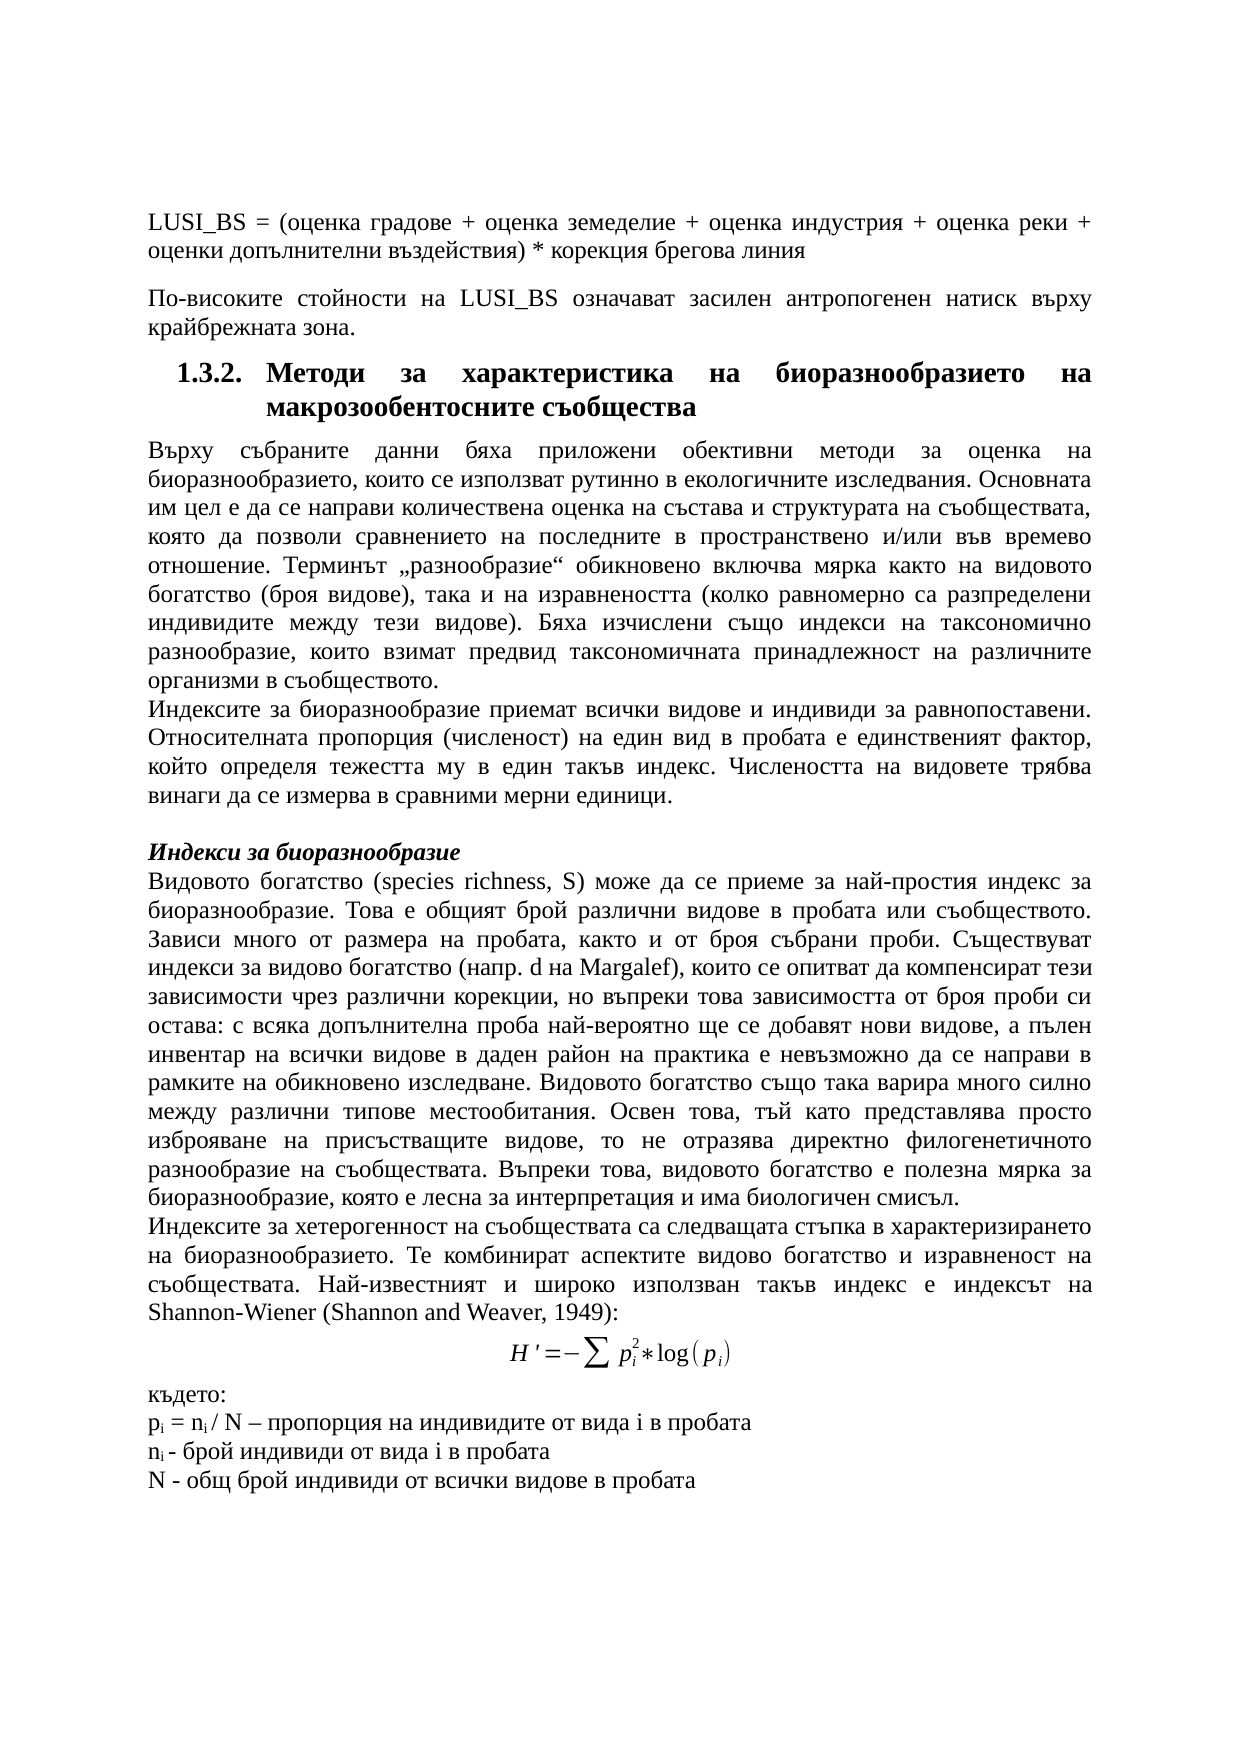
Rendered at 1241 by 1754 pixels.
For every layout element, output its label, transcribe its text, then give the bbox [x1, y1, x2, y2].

text LUSI_BS = (оценка градове + оценка земеделие + оценка индустрия + оценка реки + оценки допълнителни въздействия) * корекция брегова линия [148, 207, 1093, 264]
text pi = ni / N – пропорция на индивидите от вида i в пробата ni - брой индивиди от вида i в пробата N - общ брой индивиди от всички видове в пробата [148, 1407, 1093, 1494]
text Видовото богатство (species richness, S) може да се приеме за най-простия индекс за биоразнообразие. Това е общият брой различни видове в пробата или съобществото. Зависи много от размера на пробата, както и от броя събрани проби. Съществуват индекси за видово богатство (напр. d на Margalef), които се опитват да компенсират тези зависимости чрез различни корекции, но въпреки това зависимостта от броя проби си остава: с всяка допълнителна проба най-вероятно ще се добавят нови видове, а пълен инвентар на всички видове в даден район на практика е невъзможно да се направи в рамките на обикновено изследване. Видовото богатство също така варира много силно между различни типове местообитания. Освен това, тъй като представлява просто изброяване на присъстващите видове, то не отразява директно филогенетичното разнообразие на съобществата. Въпреки това, видовото богатство е полезна мярка за биоразнообразие, която е лесна за интерпретация и има биологичен смисъл. [148, 866, 1093, 1211]
text Индексите за биоразнообразие приемат всички видове и индивиди за равнопоставени. Относителната пропорция (численост) на един вид в пробата е единственият фактор, който определя тежестта му в един такъв индекс. Числеността на видовете трябва винаги да се измерва в сравними мерни единици. [148, 694, 1093, 809]
text Индексите за хетерогенност на съобществата са следващата стъпка в характеризирането на биоразнообразието. Те комбинират аспектите видово богатство и изравненост на съобществата. Най-известният и широко използван такъв индекс е индексът на Shannon-Wiener (Shannon and Weaver, 1949): [148, 1211, 1093, 1326]
text Индекси за биоразнообразие [148, 837, 1093, 866]
text По-високите стойности на LUSI_BS означават засилен антропогенен натиск върху крайбрежната зона. [148, 283, 1093, 341]
text където: [148, 1379, 1093, 1407]
text Върху събраните данни бяха приложени обективни методи за оценка на биоразнообразието, които се използват рутинно в екологичните изследвания. Основната им цел е да се направи количествена оценка на състава и структурата на съобществата, която да позволи сравнението на последните в пространствено и/или във времево отношение. Терминът „разнообразие“ обикновено включва мярка както на видовото богатство (броя видове), така и на изравнеността (колко равномерно са разпределени индивидите между тези видове). Бяха изчислени също индекси на таксономично разнообразие, които взимат предвид таксономичната принадлежност на различните организми в съобществото. [148, 435, 1093, 694]
subtitle Методи за характеристика на биоразнообразието на макрозообентосните съобщества [242, 355, 1093, 422]
